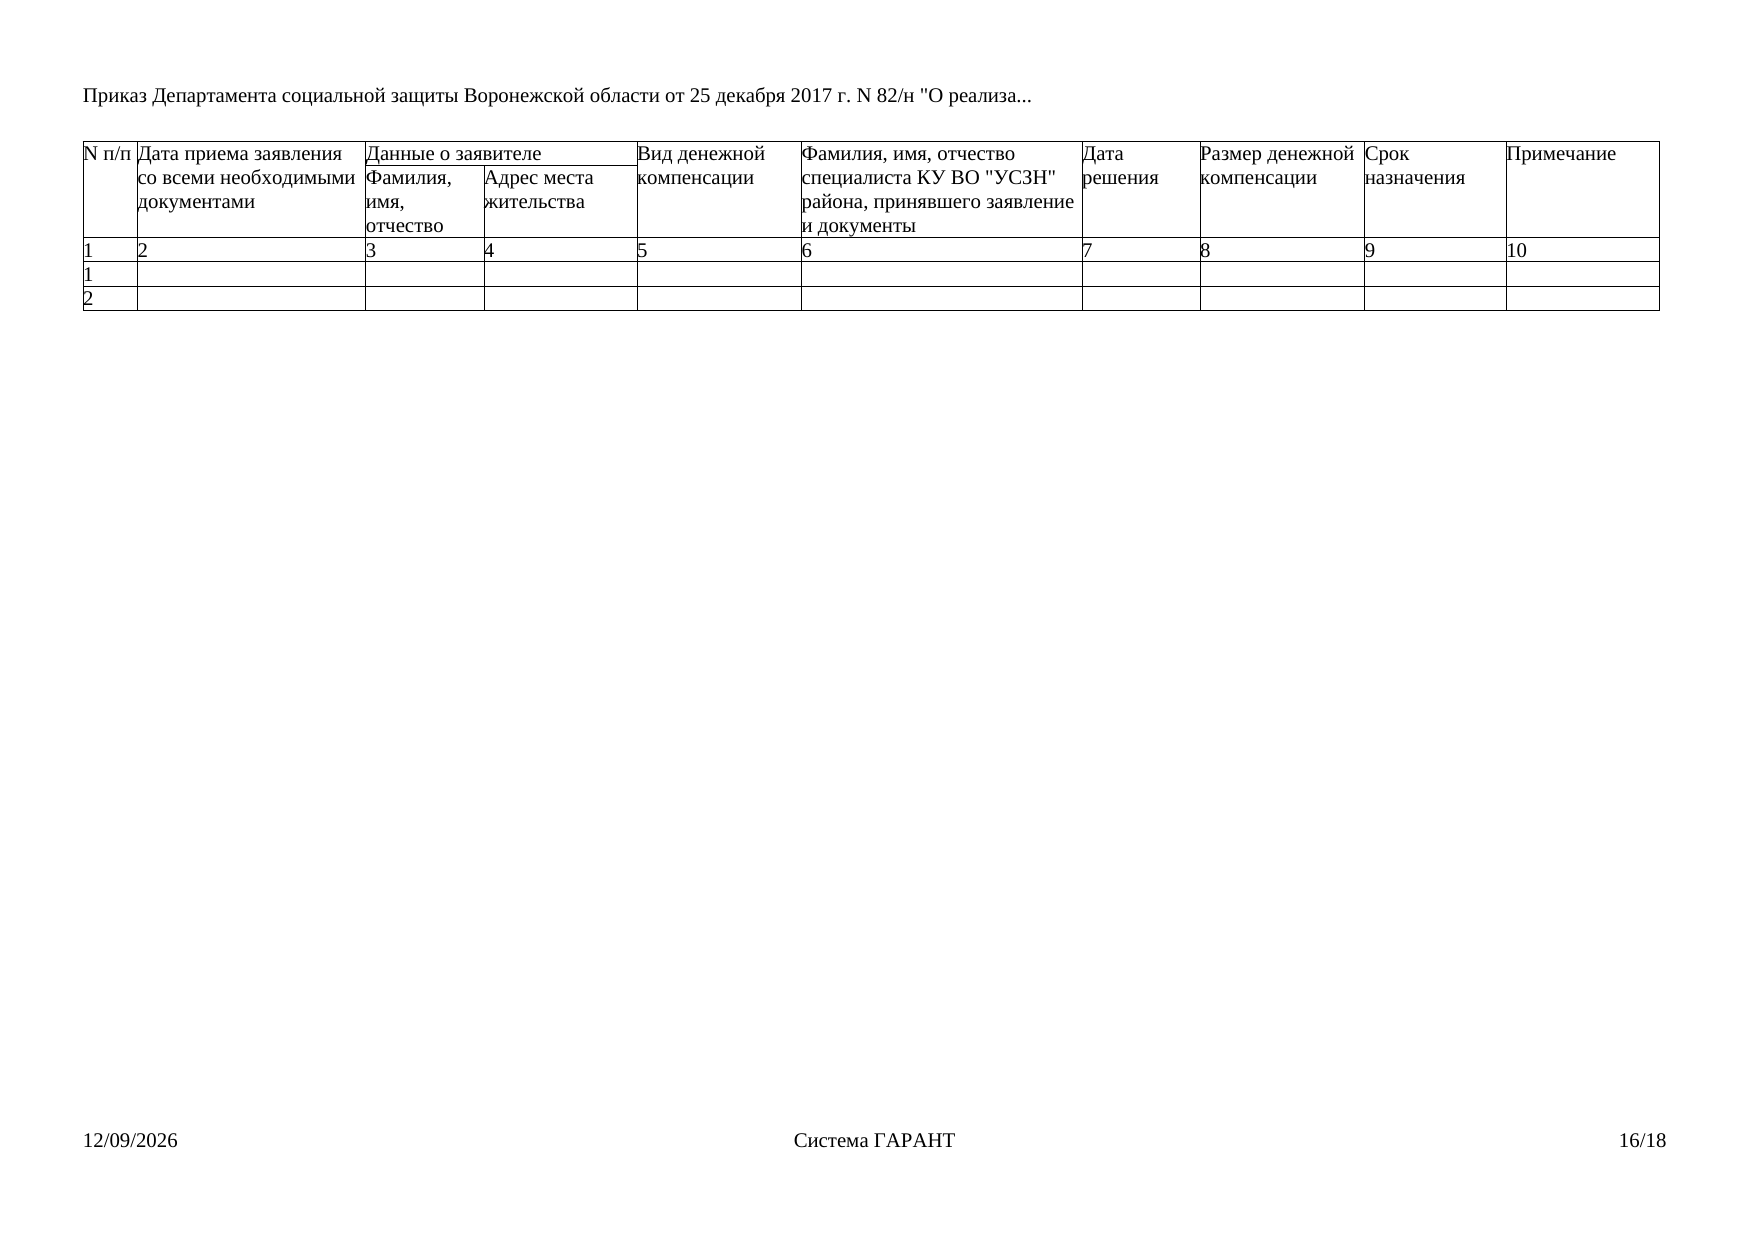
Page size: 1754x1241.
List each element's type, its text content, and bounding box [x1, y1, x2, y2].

table_cell 9 [1365, 238, 1506, 261]
table_cell [1083, 262, 1200, 286]
table_cell [366, 287, 484, 310]
table_cell [138, 287, 365, 310]
table_cell [638, 287, 801, 310]
table_cell 3 [366, 238, 484, 261]
table_cell 5 [638, 238, 801, 261]
table_cell [802, 287, 1082, 310]
table_cell [1507, 287, 1659, 310]
table_cell 2 [84, 287, 137, 310]
table_cell [638, 262, 801, 286]
table_header Дата приема заявления со всеми необходимыми документами [138, 142, 365, 237]
table_cell 1 [84, 238, 137, 261]
table_cell [1201, 262, 1364, 286]
table_cell [1201, 287, 1364, 310]
table_cell [366, 262, 484, 286]
table_cell 2 [138, 238, 365, 261]
table_cell [485, 262, 637, 286]
table_cell [1365, 262, 1506, 286]
table_header Дата решения [1083, 142, 1200, 237]
table_header Размер денежной компенсации [1201, 142, 1364, 237]
table_cell 10 [1507, 238, 1659, 261]
table_cell Фамилия, имя, отчество [366, 166, 484, 237]
table_header Примечание [1507, 142, 1659, 237]
table_cell Адрес места жительства [485, 166, 637, 237]
table_cell [802, 262, 1082, 286]
table_cell 4 [485, 238, 637, 261]
table_header Фамилия, имя, отчество специалиста КУ ВО "УСЗН" района, принявшего заявление и документы [802, 142, 1082, 237]
table_header N п/п [84, 142, 137, 237]
table_cell 6 [802, 238, 1082, 261]
table_header Данные о заявителе [366, 142, 637, 165]
table_cell [138, 262, 365, 286]
table_cell [1365, 287, 1506, 310]
table_header Срок назначения [1365, 142, 1506, 237]
table_cell 1 [84, 262, 137, 286]
table_cell [1507, 262, 1659, 286]
table_cell 8 [1201, 238, 1364, 261]
table_cell [1083, 287, 1200, 310]
table_header Вид денежной компенсации [638, 142, 801, 237]
table_cell [485, 287, 637, 310]
table_cell 7 [1083, 238, 1200, 261]
